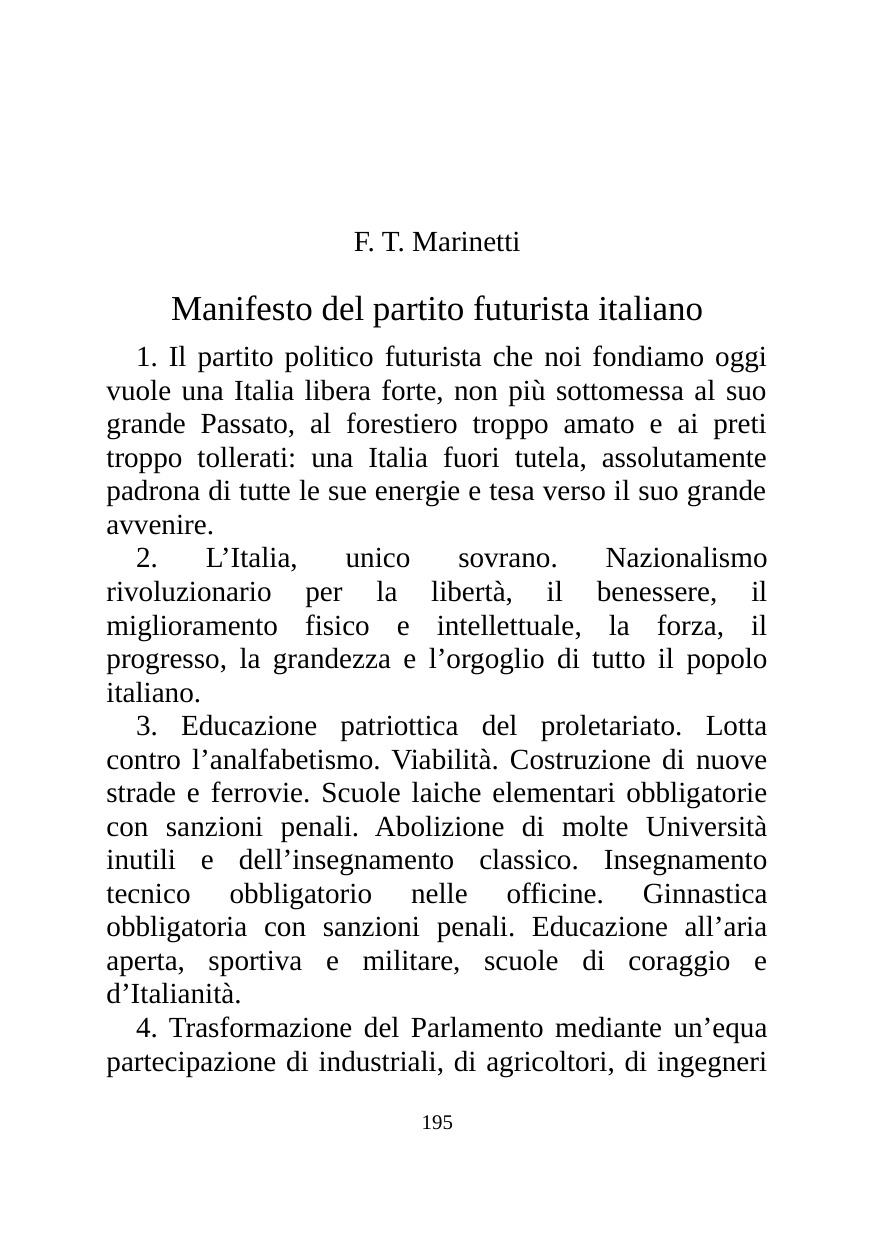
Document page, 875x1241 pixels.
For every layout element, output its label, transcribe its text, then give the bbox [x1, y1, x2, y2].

text 1. Il partito politico futurista che noi fondiamo oggi vuole una Italia libera forte, non più sottomessa al suo grande Passato, al forestiero troppo amato e ai preti troppo tollerati: una Italia fuori tutela, assolutamente padrona di tutte le sue energie e tesa verso il suo grande avvenire. [106, 339, 768, 541]
text 2. L’Italia, unico sovrano. Nazionalismo rivoluzionario per la libertà, il benessere, il miglioramento fisico e intellettuale, la forza, il progresso, la grandezza e l’orgoglio di tutto il popolo italiano. [106, 541, 768, 708]
text 4. Trasformazione del Parlamento mediante un’equa partecipazione di industriali, di agricoltori, di ingegneri [106, 1010, 768, 1077]
text 3. Educazione patriottica del proletariato. Lotta contro l’analfabetismo. Viabilità. Costruzione di nuove strade e ferrovie. Scuole laiche elementari obbligatorie con sanzioni penali. Abolizione di molte Università inutili e dell’insegnamento classico. Insegnamento tecnico obbligatorio nelle officine. Ginnastica obbligatoria con sanzioni penali. Educazione all’aria aperta, sportiva e militare, scuole di coraggio e d’Italianità. [106, 708, 768, 1010]
subtitle Manifesto del partito futurista italiano [106, 287, 768, 328]
text F. T. Marinetti [106, 224, 768, 258]
